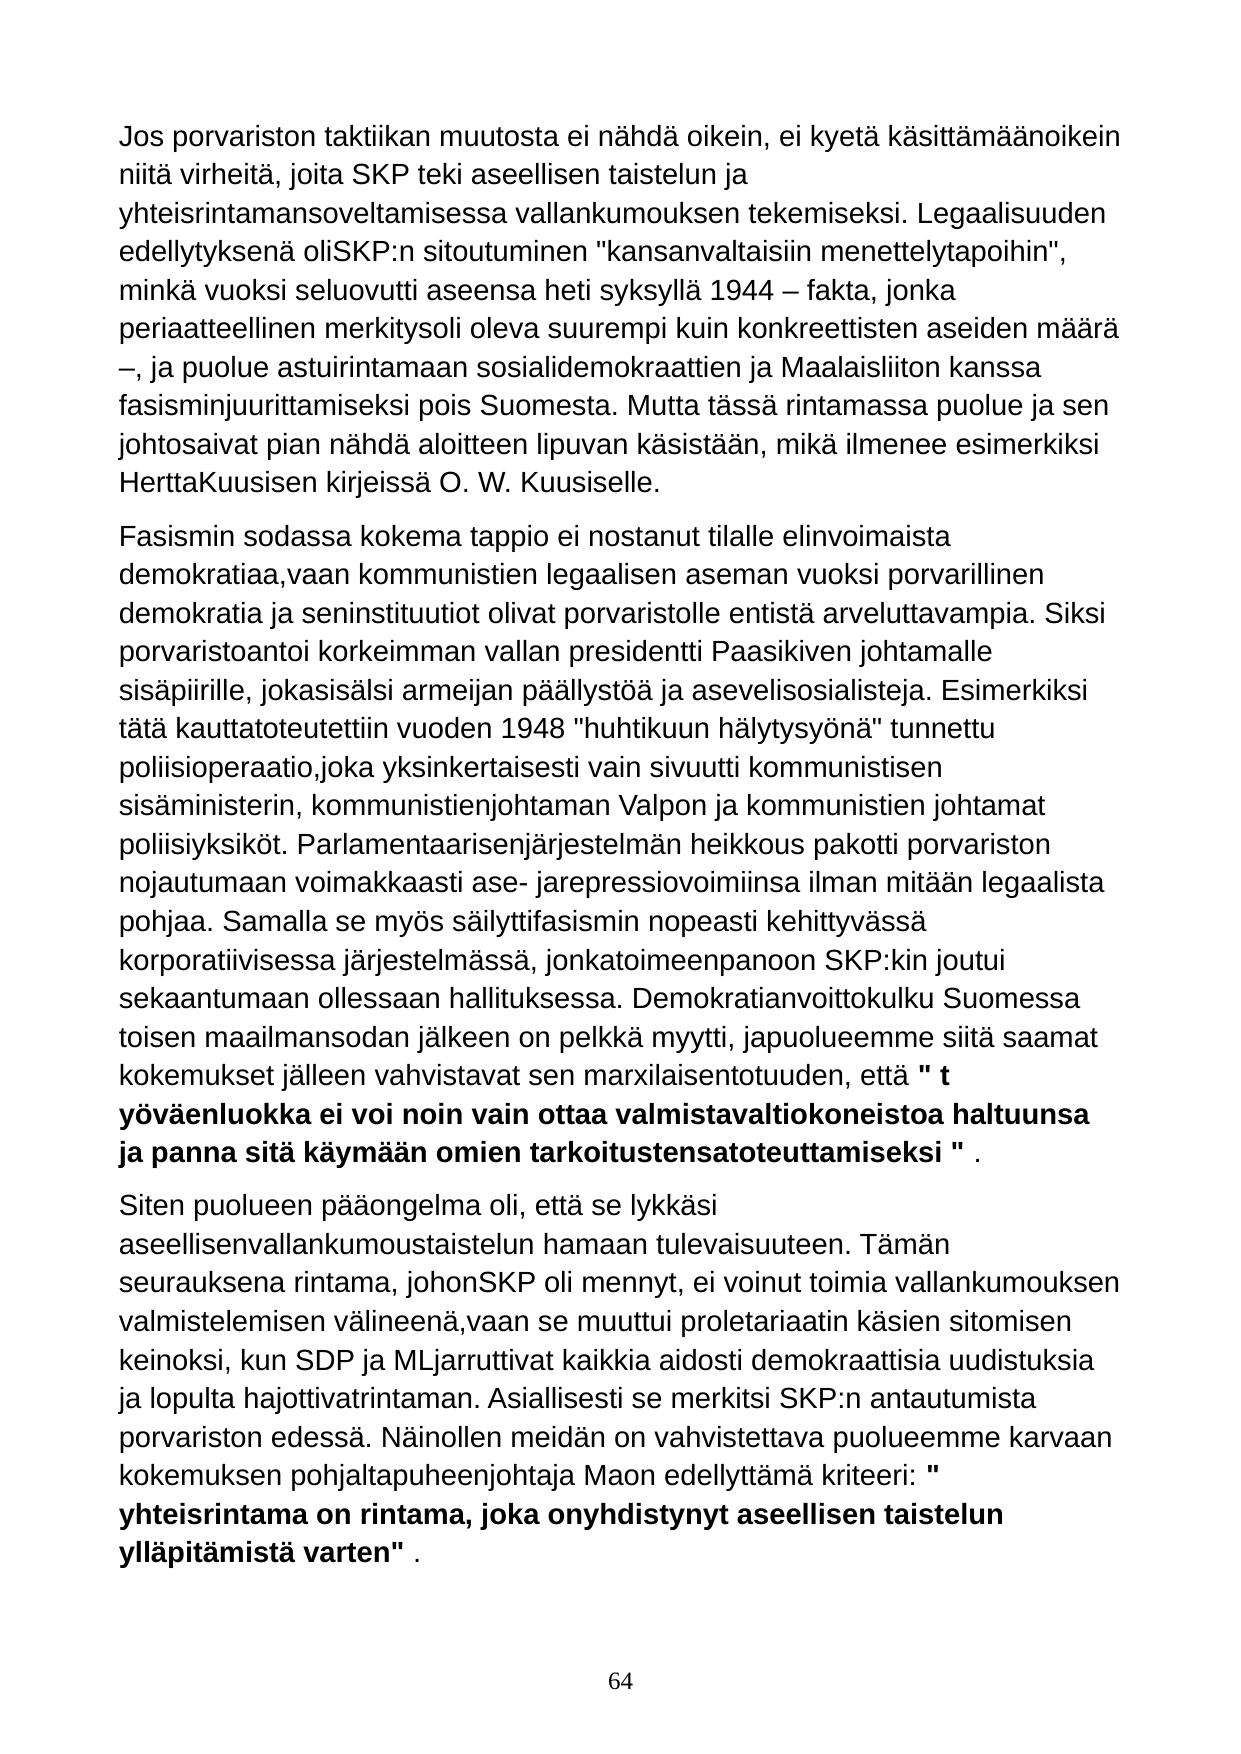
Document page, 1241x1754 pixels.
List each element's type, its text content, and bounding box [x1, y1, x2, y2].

text Siten puolueen pääongelma oli, että se lykkäsi aseellisenvallankumoustaistelun hamaan tulevaisuuteen. Tämän seurauksena rintama, johonSKP oli mennyt, ei voinut toimia vallankumouksen valmistelemisen välineenä,vaan se muuttui proletariaatin käsien sitomisen keinoksi, kun SDP ja MLjarruttivat kaikkia aidosti demokraattisia uudistuksia ja lopulta hajottivatrintaman. Asiallisesti se merkitsi SKP:n antautumista porvariston edessä. Näinollen meidän on vahvistettava puolueemme karvaan kokemuksen pohjaltapuheenjohtaja Maon edellyttämä kriteeri: " yhteisrintama on rintama, joka onyhdistynyt aseellisen taistelun ylläpitämistä varten" . [118, 1188, 1122, 1569]
text Jos porvariston taktiikan muutosta ei nähdä oikein, ei kyetä käsittämäänoikein niitä virheitä, joita SKP teki aseellisen taistelun ja yhteisrintamansoveltamisessa vallankumouksen tekemiseksi. Legaalisuuden edellytyksenä oliSKP:n sitoutuminen "kansanvaltaisiin menettelytapoihin", minkä vuoksi seluovutti aseensa heti syksyllä 1944 – fakta, jonka periaatteellinen merkitysoli oleva suurempi kuin konkreettisten aseiden määrä –, ja puolue astuirintamaan sosialidemokraattien ja Maalaisliiton kanssa fasisminjuurittamiseksi pois Suomesta. Mutta tässä rintamassa puolue ja sen johtosaivat pian nähdä aloitteen lipuvan käsistään, mikä ilmenee esimerkiksi HerttaKuusisen kirjeissä O. W. Kuusiselle. [118, 118, 1122, 499]
text Fasismin sodassa kokema tappio ei nostanut tilalle elinvoimaista demokratiaa,vaan kommunistien legaalisen aseman vuoksi porvarillinen demokratia ja seninstituutiot olivat porvaristolle entistä arveluttavampia. Siksi porvaristoantoi korkeimman vallan presidentti Paasikiven johtamalle sisäpiirille, jokasisälsi armeijan päällystöä ja asevelisosialisteja. Esimerkiksi tätä kauttatoteutettiin vuoden 1948 "huhtikuun hälytysyönä" tunnettu poliisioperaatio,joka yksinkertaisesti vain sivuutti kommunistisen sisäministerin, kommunistienjohtaman Valpon ja kommunistien johtamat poliisiyksiköt. Parlamentaarisenjärjestelmän heikkous pakotti porvariston nojautumaan voimakkaasti ase- jarepressiovoimiinsa ilman mitään legaalista pohjaa. Samalla se myös säilyttifasismin nopeasti kehittyvässä korporatiivisessa järjestelmässä, jonkatoimeenpanoon SKP:kin joutui sekaantumaan ollessaan hallituksessa. Demokratianvoittokulku Suomessa toisen maailmansodan jälkeen on pelkkä myytti, japuolueemme siitä saamat kokemukset jälleen vahvistavat sen marxilaisentotuuden, että " t yöväenluokka ei voi noin vain ottaa valmistavaltiokoneistoa haltuunsa ja panna sitä käymään omien tarkoitustensatoteuttamiseksi " . [118, 518, 1122, 1169]
